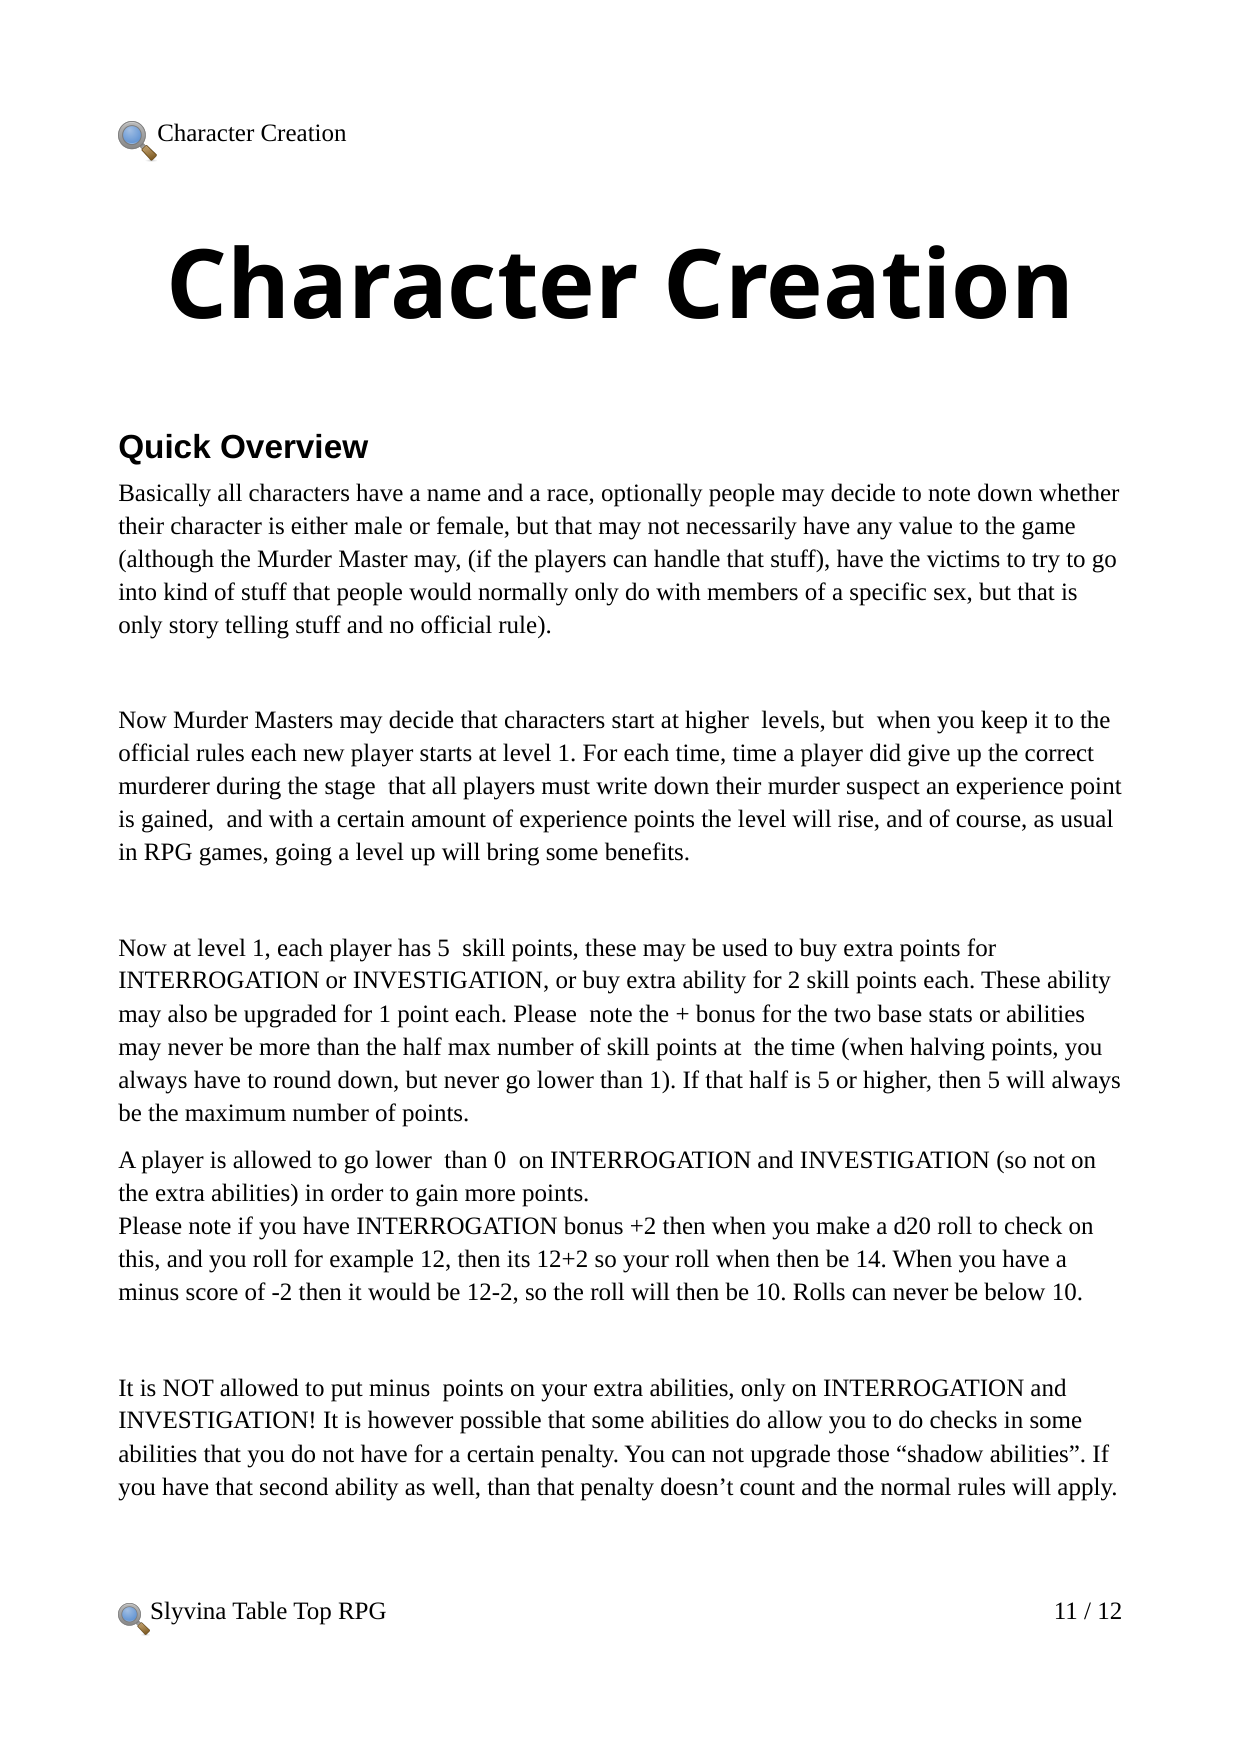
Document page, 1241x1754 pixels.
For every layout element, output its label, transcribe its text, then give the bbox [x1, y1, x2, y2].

subtitle Quick Overview [118, 427, 1122, 466]
text Now at level 1, each player has 5 skill points, these may be used to buy extra points for INTERROGATION or INVESTIGATION, or buy extra ability for 2 skill points each. These ability may also be upgraded for 1 point each. Please note the + bonus for the two base stats or abilities may never be more than the half max number of skill points at the time (when halving points, you always have to round down, but never go lower than 1). If that half is 5 or higher, then 5 will always be the maximum number of points. [118, 933, 1122, 1126]
text It is NOT allowed to put minus points on your extra abilities, only on INTERROGATION and INVESTIGATION! It is however possible that some abilities do allow you to do checks in some abilities that you do not have for a certain penalty. You can not upgrade those “shadow abilities”. If you have that second ability as well, than that penalty doesn’t count and the normal rules will apply. [118, 1373, 1122, 1500]
subtitle Character Creation [118, 216, 1122, 346]
text Now Murder Masters may decide that characters start at higher levels, but when you keep it to the official rules each new player starts at level 1. For each time, time a player did give up the correct murderer during the stage that all players must write down their murder suspect an experience point is gained, and with a certain amount of experience points the level will rise, and of course, as usual in RPG games, going a level up will bring some benefits. [118, 705, 1122, 866]
text A player is allowed to go lower than 0 on INTERROGATION and INVESTIGATION (so not on the extra abilities) in order to gain more points. Please note if you have INTERROGATION bonus +2 then when you make a d20 roll to check on this, and you roll for example 12, then its 12+2 so your roll when then be 14. When you have a minus score of -2 then it would be 12-2, so the roll will then be 10. Rolls can never be below 10. [118, 1145, 1122, 1306]
text Basically all characters have a name and a race, optionally people may decide to note down whether their character is either male or female, but that may not necessarily have any value to the game (although the Murder Master may, (if the players can handle that stuff), have the victims to try to go into kind of stuff that people would normally only do with members of a specific sex, but that is only story telling stuff and no official rule). [118, 478, 1122, 639]
picture [118, 1603, 150, 1636]
picture [118, 121, 158, 162]
